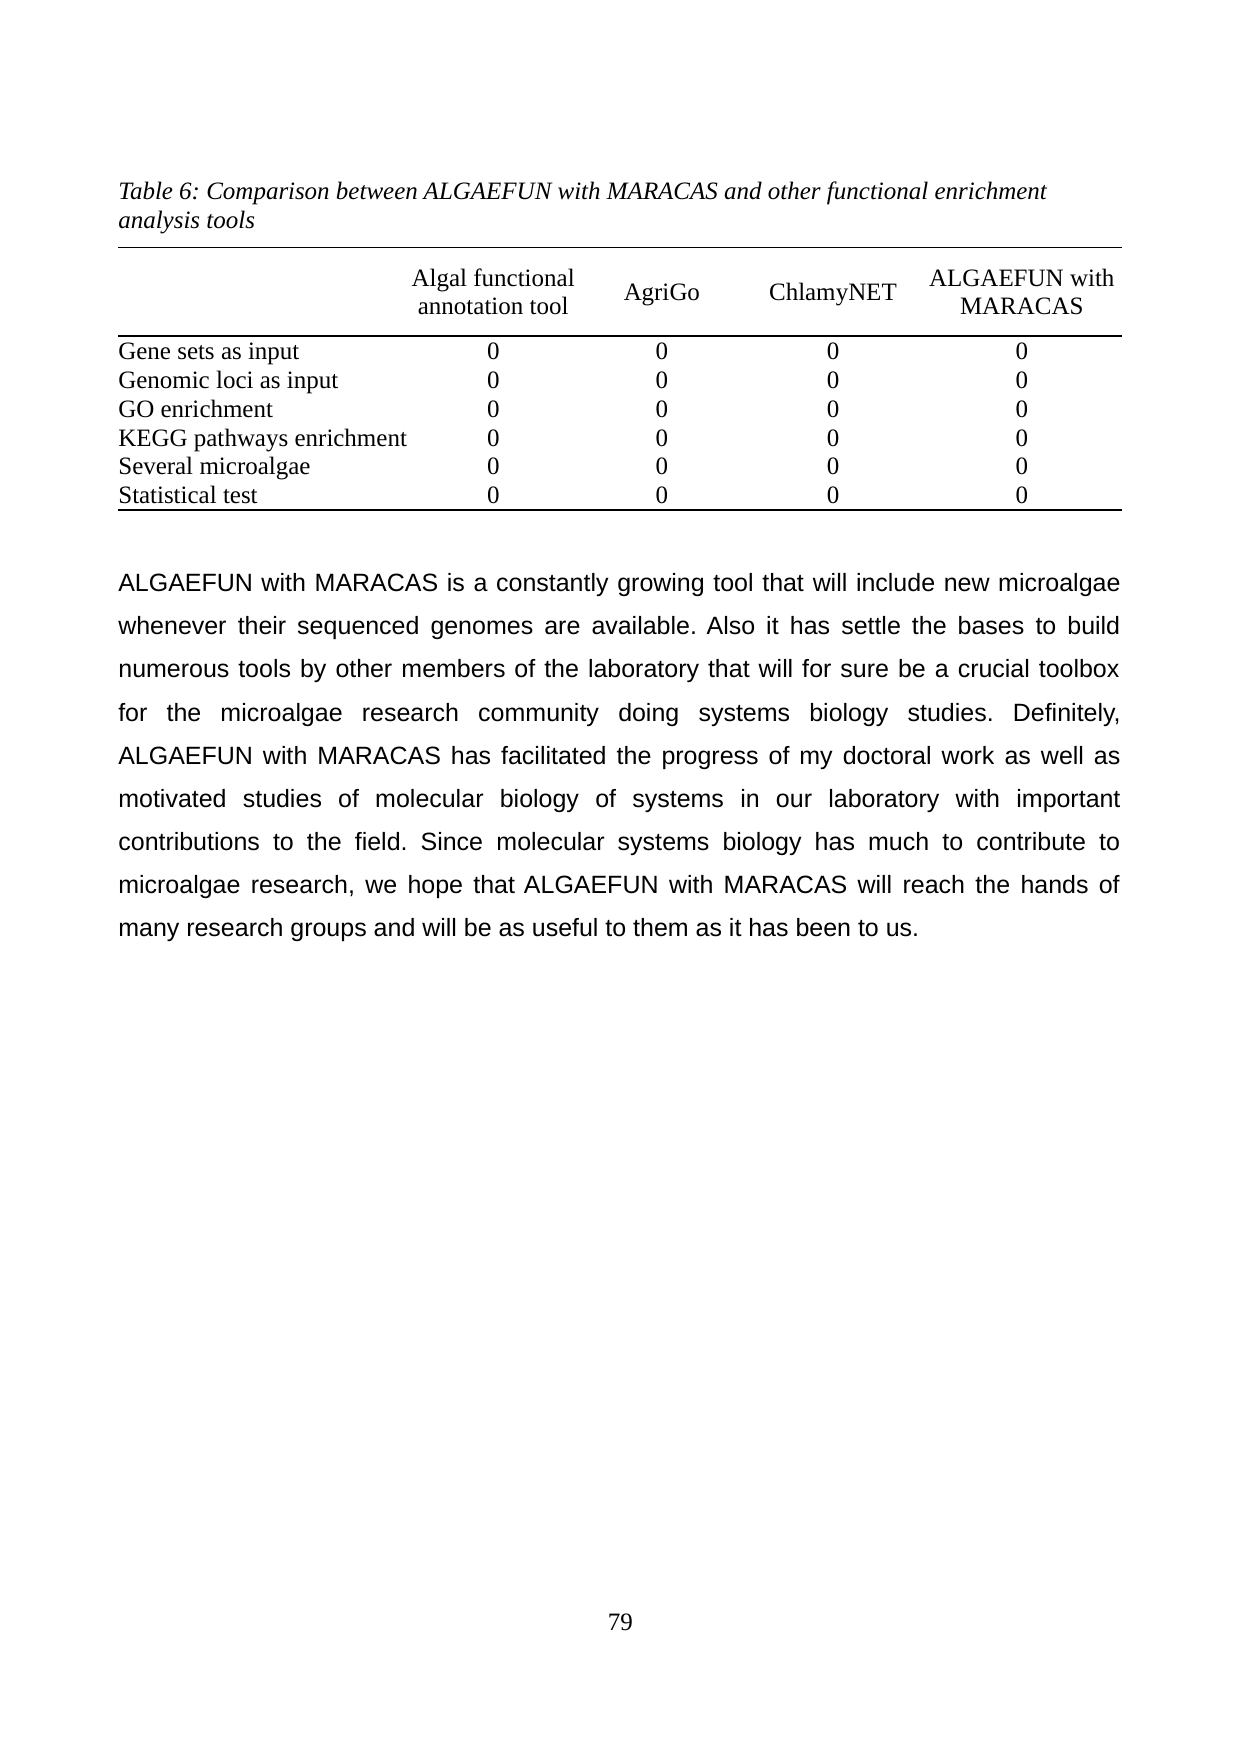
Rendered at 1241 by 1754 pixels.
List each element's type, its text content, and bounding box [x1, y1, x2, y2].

table_cell 0 [921, 480, 1122, 509]
table_cell 0 [407, 480, 579, 509]
table_header Algal functional annotation tool [407, 248, 579, 335]
table_cell 0 [407, 451, 579, 480]
table_cell Statistical test [118, 480, 407, 509]
table_cell 0 [579, 337, 744, 365]
table_cell 0 [921, 423, 1122, 451]
table_cell 0 [744, 451, 921, 480]
table_header ChlamyNET [744, 248, 921, 335]
table_cell 0 [407, 394, 579, 423]
table_cell 0 [407, 337, 579, 365]
table_cell 0 [921, 451, 1122, 480]
table_cell 0 [579, 394, 744, 423]
table_header AgriGo [579, 248, 744, 335]
table_cell GO enrichment [118, 394, 407, 423]
table_cell 0 [921, 394, 1122, 423]
table_cell 0 [744, 394, 921, 423]
table_cell 0 [579, 423, 744, 451]
table_cell 0 [407, 365, 579, 394]
table_cell 0 [579, 365, 744, 394]
table_cell Several microalgae [118, 451, 407, 480]
table_header [118, 248, 407, 335]
table_cell 0 [744, 480, 921, 509]
table_cell 0 [579, 451, 744, 480]
table_cell KEGG pathways enrichment [118, 423, 407, 451]
table_cell 0 [921, 337, 1122, 365]
text ALGAEFUN with MARACAS is a constantly growing tool that will include new microalgae whenever their sequenced genomes are available. Also it has settle the bases to build numerous tools by other members of the laboratory that will for sure be a crucial toolbox for the microalgae research community doing systems biology studies. Definitely, ALGAEFUN with MARACAS has facilitated the progress of my doctoral work as well as motivated studies of molecular biology of systems in our laboratory with important contributions to the field. Since molecular systems biology has much to contribute to microalgae research, we hope that ALGAEFUN with MARACAS will reach the hands of many research groups and will be as useful to them as it has been to us. [118, 568, 1122, 942]
table_cell Gene sets as input [118, 337, 407, 365]
table_cell 0 [921, 365, 1122, 394]
table_cell 0 [407, 423, 579, 451]
table_cell 0 [579, 480, 744, 509]
table_cell 0 [744, 337, 921, 365]
table_cell 0 [744, 423, 921, 451]
table_header ALGAEFUN with MARACAS [921, 248, 1122, 335]
text Table 6: Comparison between ALGAEFUN with MARACAS and other functional enrichment analysis tools [118, 176, 1122, 234]
table_cell 0 [744, 365, 921, 394]
table_cell Genomic loci as input [118, 365, 407, 394]
